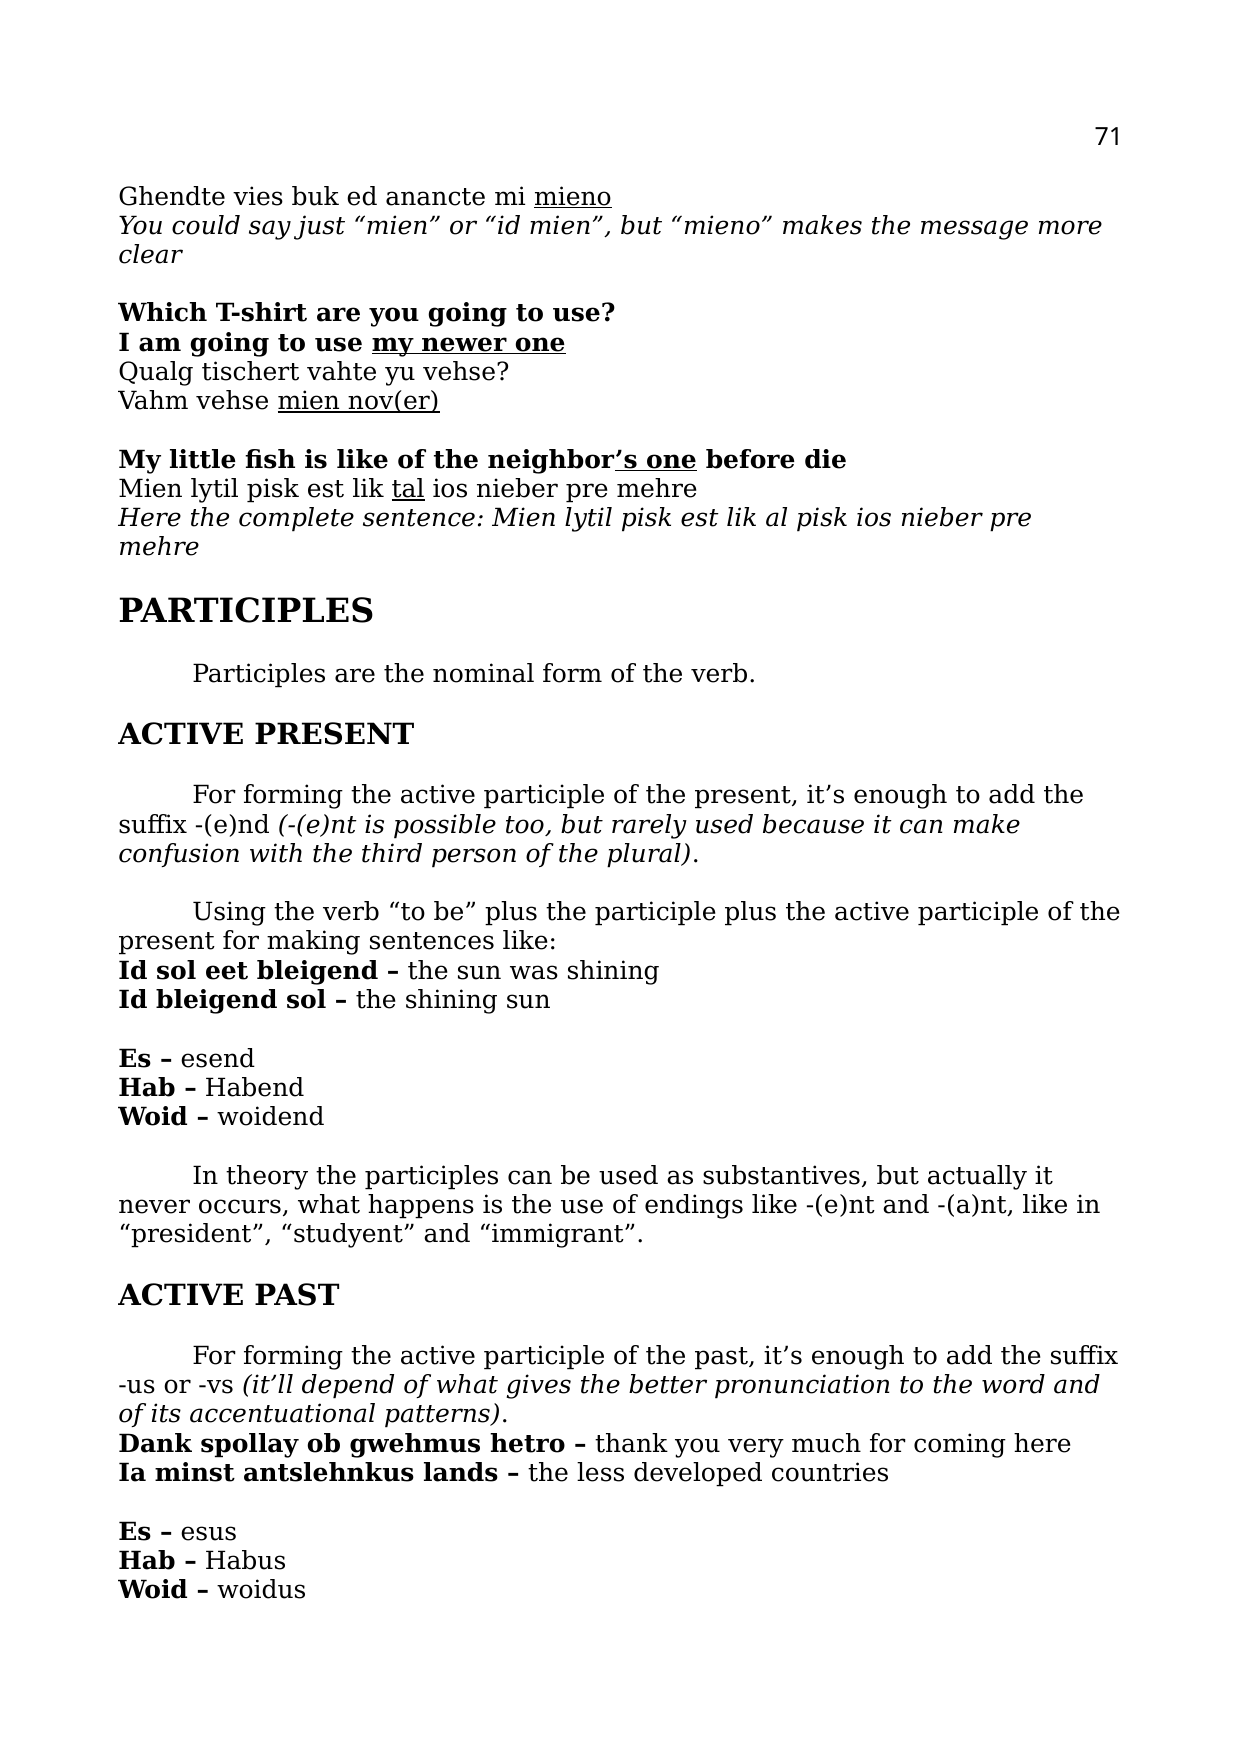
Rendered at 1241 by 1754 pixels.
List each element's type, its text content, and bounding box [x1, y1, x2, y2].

text Es – esend [118, 1044, 1123, 1073]
subtitle ACTIVE PAST [118, 1278, 1123, 1312]
subtitle ACTIVE PRESENT [118, 717, 1123, 752]
text Using the verb “to be” plus the participle plus the active participle of the present for making sentences like: [118, 897, 1123, 956]
text Woid – woidus [118, 1575, 1123, 1604]
text Which T-shirt are you going to use? [118, 298, 1123, 328]
text In theory the participles can be used as substantives, but actually it never occurs, what happens is the use of endings like -(e)nt and -(a)nt, like in “president”, “studyent” and “immigrant”. [118, 1161, 1123, 1248]
text Hab – Habus [118, 1546, 1123, 1575]
text Hab – Habend [118, 1073, 1123, 1102]
text Participles are the nominal form of the verb. [118, 659, 1123, 688]
subtitle PARTICIPLES [118, 591, 1123, 630]
text Mien lytil pisk est lik tal ios nieber pre mehre [118, 474, 1123, 503]
text Ia minst antslehnkus lands – the less developed countries [118, 1458, 1123, 1487]
text Vahm vehse mien nov(er) [118, 386, 1123, 415]
text Qualg tischert vahte yu vehse? [118, 357, 1123, 386]
text Here the complete sentence: Mien lytil pisk est lik al pisk ios nieber pre mehre [118, 503, 1123, 561]
text My little fish is like of the neighbor’s one before die [118, 444, 1123, 474]
text Ghendte vies buk ed anancte mi mieno [118, 182, 1123, 211]
text I am going to use my newer one [118, 328, 1123, 357]
text Id sol eet bleigend – the sun was shining [118, 956, 1123, 985]
text You could say just “mien” or “id mien”, but “mieno” makes the message more clear [118, 211, 1123, 269]
text For forming the active participle of the present, it’s enough to add the suffix -(e)nd (-(e)nt is possible too, but rarely used because it can make confusion with the third person of the plural). [118, 781, 1123, 868]
text Dank spollay ob gwehmus hetro – thank you very much for coming here [118, 1428, 1123, 1458]
text Woid – woidend [118, 1102, 1123, 1132]
text Id bleigend sol – the shining sun [118, 985, 1123, 1014]
text Es – esus [118, 1516, 1123, 1546]
text For forming the active participle of the past, it’s enough to add the suffix -us or -vs (it’ll depend of what gives the better pronunciation to the word and of its accentuational patterns). [118, 1341, 1123, 1428]
